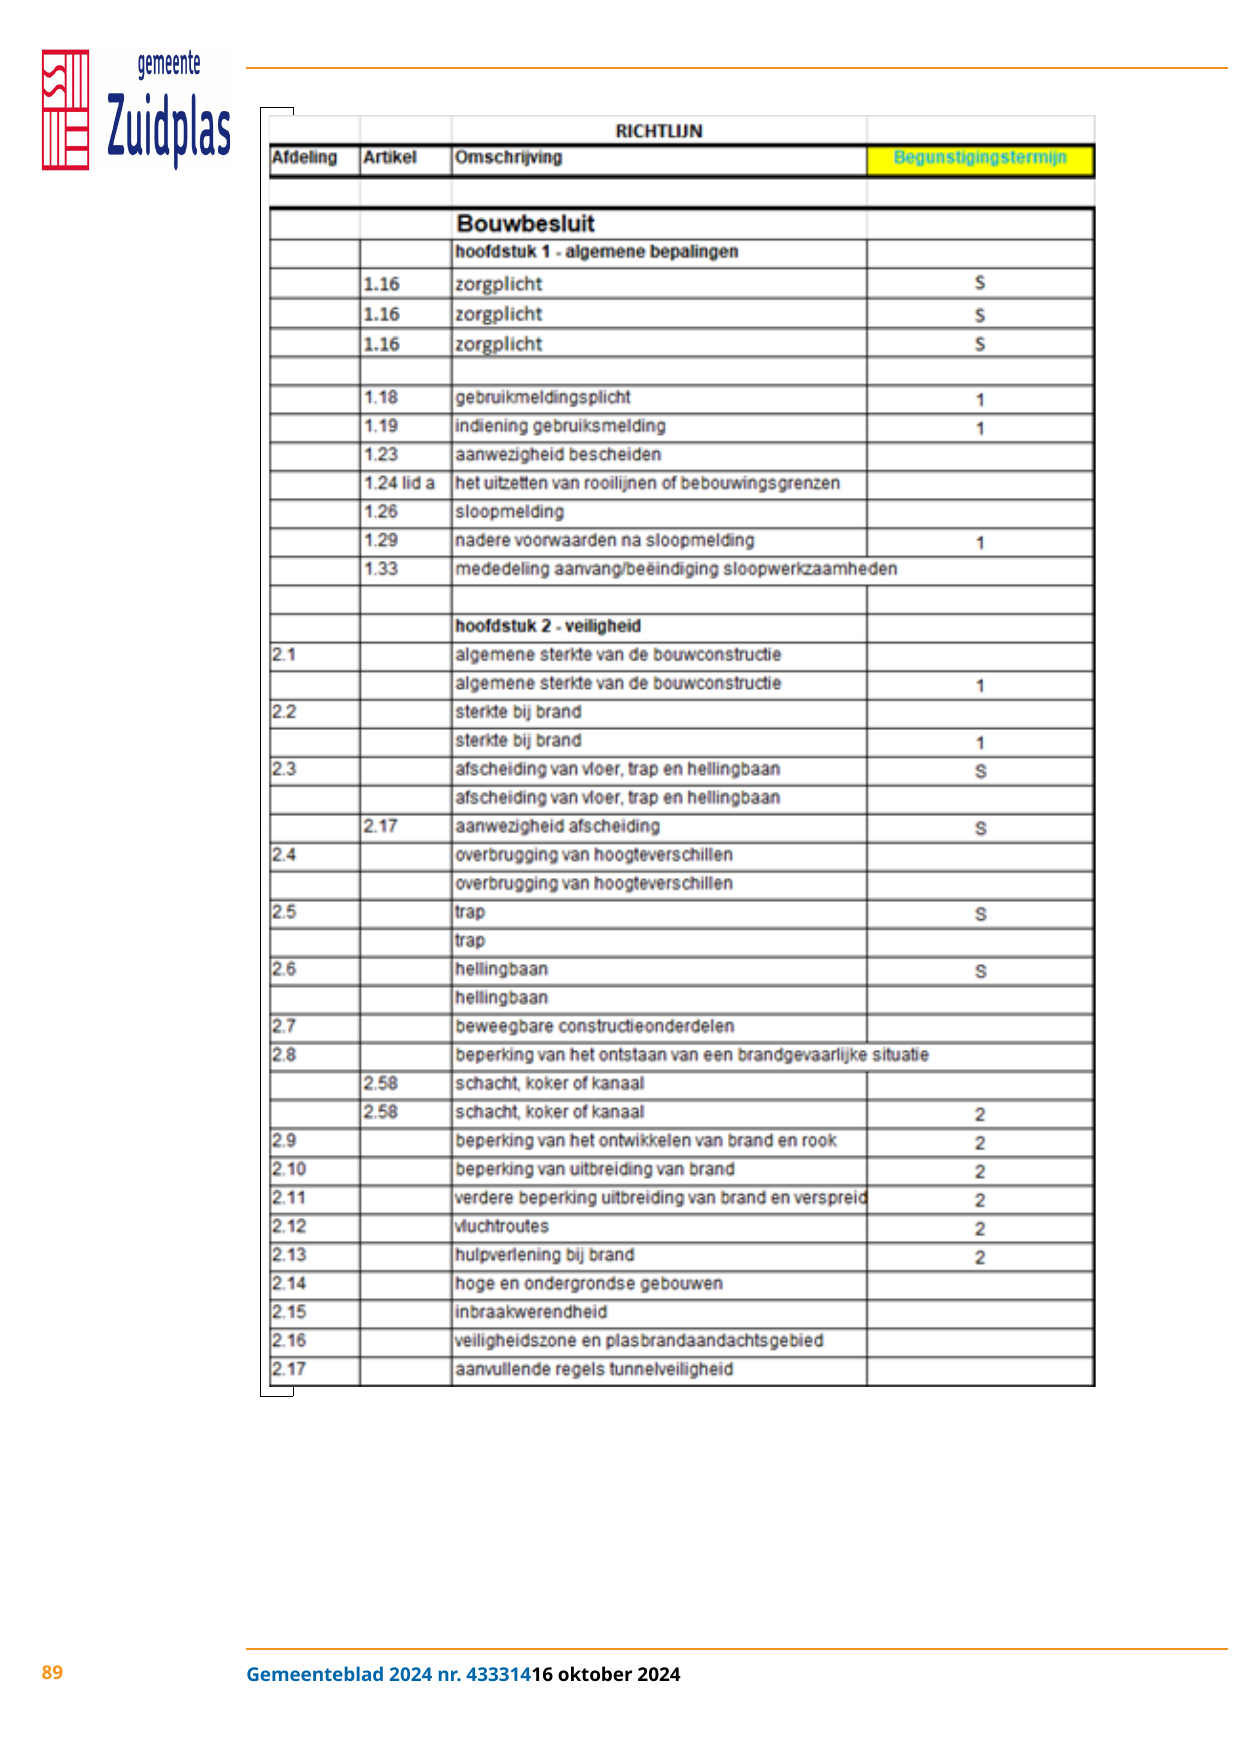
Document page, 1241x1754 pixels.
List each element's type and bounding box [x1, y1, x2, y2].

picture [41, 47, 231, 172]
picture [268, 115, 1096, 1387]
